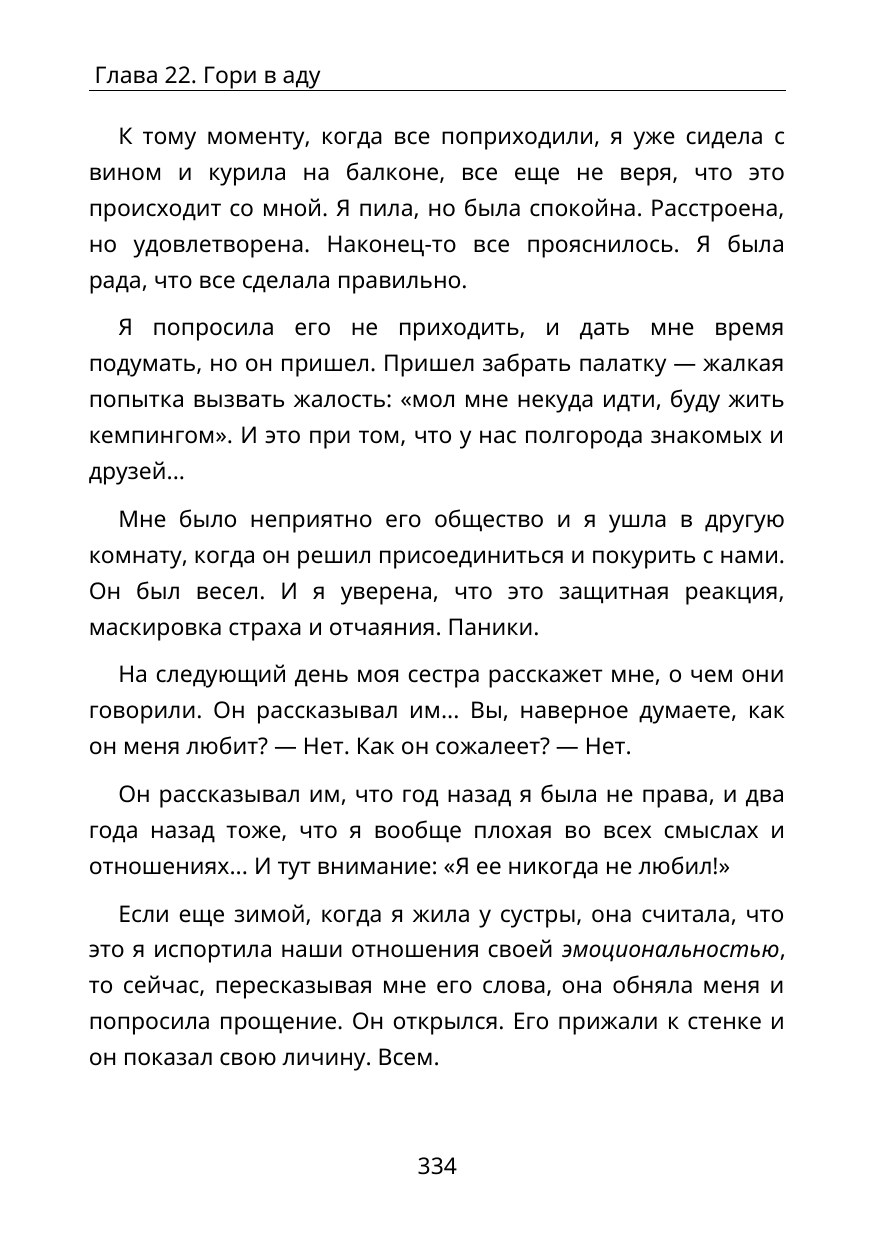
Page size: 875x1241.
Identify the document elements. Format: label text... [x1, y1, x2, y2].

text Я попросила его не приходить, и дать мне время подумать, но он пришел. Пришел забрать палатку — жалкая попытка вызвать жалость: «мол мне некуда идти, буду жить кемпингом». И это при том, что у нас полгорода знакомых и друзей... [88, 311, 786, 486]
text К тому моменту, когда все поприходили, я уже сидела с вином и курила на балконе, все еще не веря, что это происходит со мной. Я пила, но была спокойна. Расстроена, но удовлетворена. Наконец-то все прояснилось. Я была рада, что все сделала правильно. [88, 120, 786, 295]
text Он рассказывал им, что год назад я была не права, и два года назад тоже, что я вообще плохая во всех смыслах и отношениях... И тут внимание: «Я ее никогда не любил!» [88, 778, 786, 881]
text Мне было неприятно его общество и я ушла в другую комнату, когда он решил присоединиться и покурить с нами. Он был весел. И я уверена, что это защитная реакция, маскировка страха и отчаяния. Паники. [88, 503, 786, 642]
text Если еще зимой, когда я жила у сустры, она считала, что это я испортила наши отношения своей эмоциональностью, то сейчас, пересказывая мне его слова, она обняла меня и попросила прощение. Он открылся. Его прижали к стенке и он показал свою личину. Всем. [88, 897, 786, 1072]
text На следующий день моя сестра расскажет мне, о чем они говорили. Он рассказывал им... Вы, наверное думаете, как он меня любит? — Нет. Как он сожалеет? — Нет. [88, 658, 786, 761]
